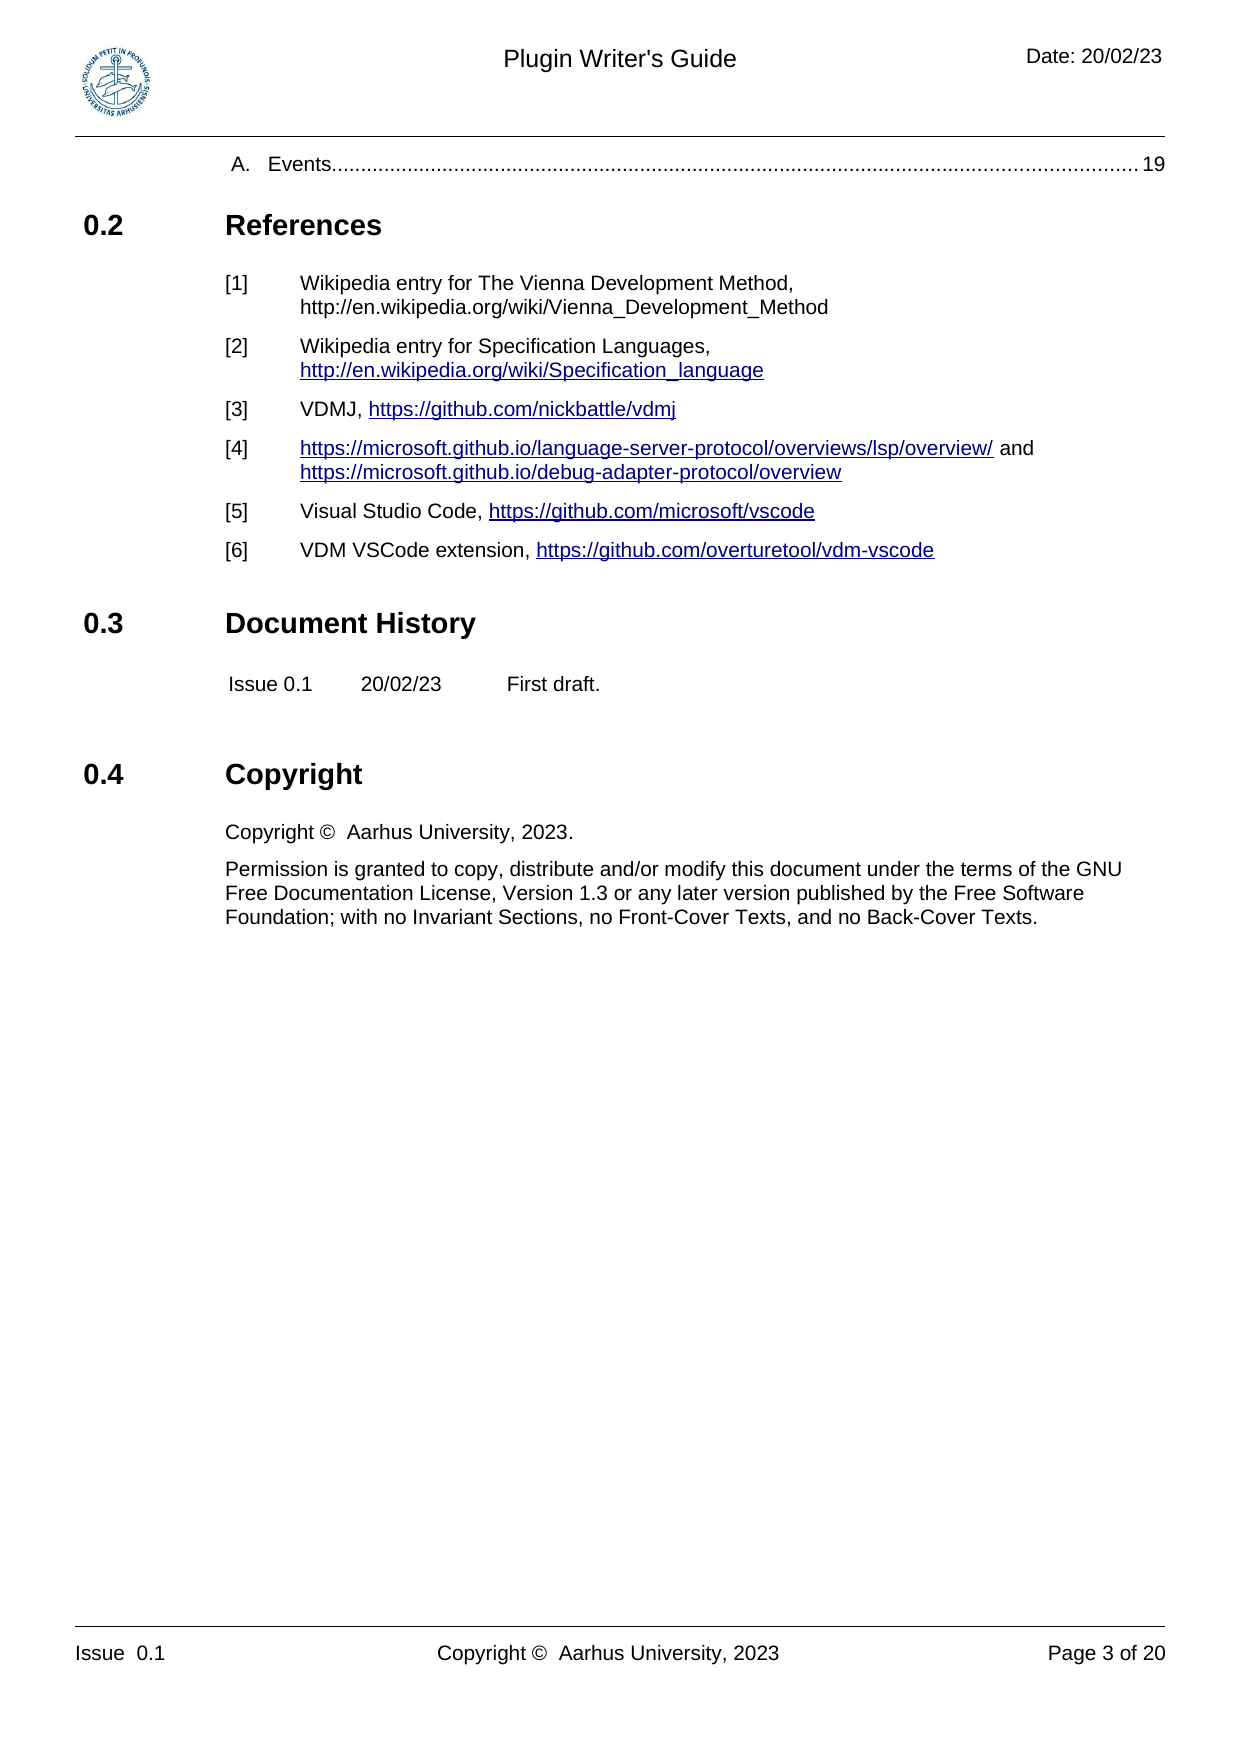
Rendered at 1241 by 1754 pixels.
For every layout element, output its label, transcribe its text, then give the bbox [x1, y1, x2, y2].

text Permission is granted to copy, distribute and/or modify this document under the terms of the GNU Free Documentation License, Version 1.3 or any later version published by the Free Software Foundation; with no Invariant Sections, no Front-Cover Texts, and no Back-Cover Texts. [225, 857, 1165, 929]
list Visual Studio Code, https://github.com/microsoft/vscode [225, 499, 1165, 523]
list Wikipedia entry for The Vienna Development Method, http://en.wikipedia.org/wiki/Vienna_Development_Method [225, 271, 1165, 319]
text Copyright © Aarhus University, 2023. [225, 821, 1165, 844]
subtitle References [75, 209, 1165, 241]
list VDMJ, https://github.com/nickbattle/vdmj [225, 397, 1165, 421]
text A. Events 19 [225, 152, 1165, 176]
subtitle Document History [75, 607, 1165, 639]
table_header First draft. [504, 670, 1118, 699]
table_header 20/02/23 [358, 670, 503, 699]
picture [78, 44, 153, 120]
table_cell [225, 699, 357, 728]
list VDM VSCode extension, https://github.com/overturetool/vdm-vscode [225, 538, 1165, 562]
table_header Issue 0.1 [225, 670, 357, 699]
list Wikipedia entry for Specification Languages, http://en.wikipedia.org/wiki/Specification_language [225, 334, 1165, 382]
table_cell [504, 699, 1118, 728]
table_cell [358, 699, 503, 728]
subtitle Copyright [75, 758, 1165, 791]
list https://microsoft.github.io/language-server-protocol/overviews/lsp/overview/ and https://microsoft.github.io/debug-adapter-protocol/overview [225, 436, 1165, 484]
